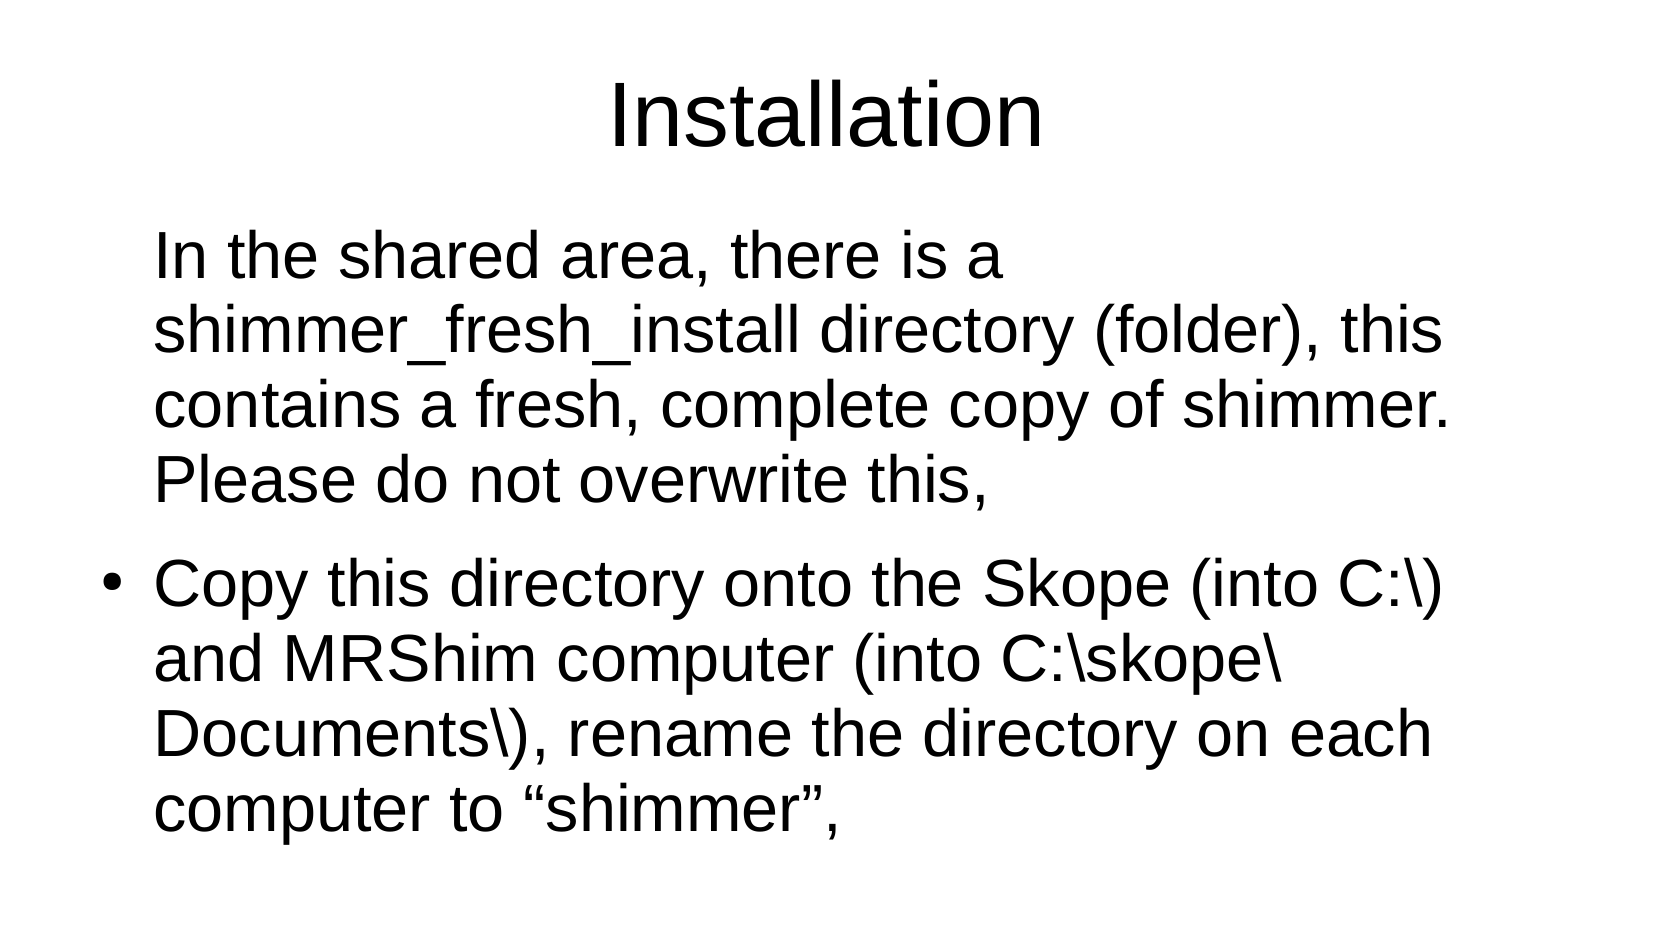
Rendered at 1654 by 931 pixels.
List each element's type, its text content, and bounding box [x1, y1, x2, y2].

title Installation [82, 37, 1571, 193]
list In the shared area, there is a shimmer_fresh_install directory (folder), this contains a fresh, complete copy of shimmer. Please do not overwrite this, Copy this directory onto the Skope (into C:\) and MRShim computer (into C:\skope\Documents\), rename the directory on each computer to “shimmer”, [82, 217, 1571, 886]
